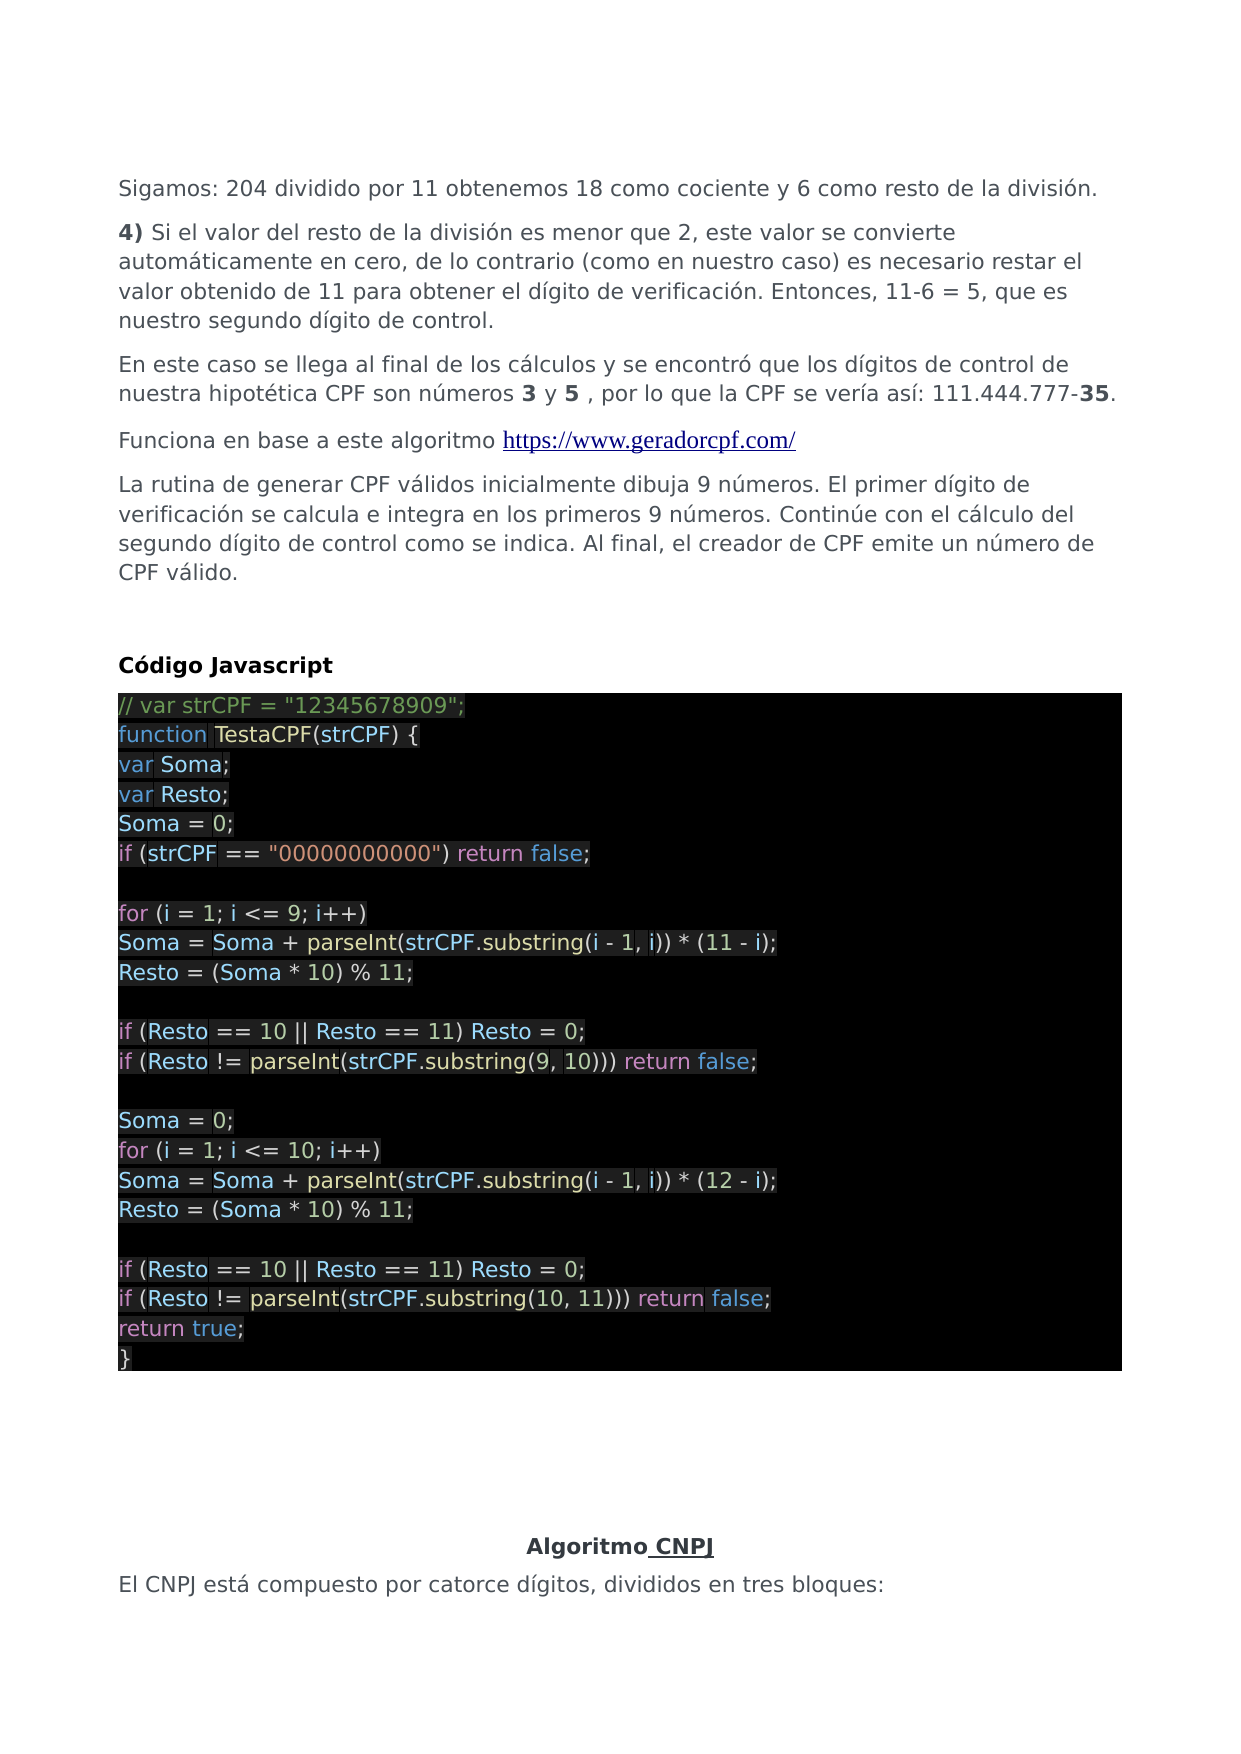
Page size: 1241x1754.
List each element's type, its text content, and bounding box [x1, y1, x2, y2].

text // var strCPF = "12345678909"; [118, 693, 1122, 718]
text for (i = 1; i <= 9; i++) [118, 896, 1122, 926]
text La rutina de generar CPF válidos inicialmente dibuja 9 números. El primer dígito de verificación se calcula e integra en los primeros 9 números. Continúe con el cálculo del segundo dígito de control como se indica. Al final, el creador de CPF emite un número de CPF válido. [118, 473, 1122, 586]
text var Soma; [118, 748, 1122, 778]
text Soma = 0; [118, 807, 1122, 837]
subtitle Algoritmo CNPJ [118, 1530, 1122, 1560]
text Resto = (Soma * 10) % 11; [118, 1193, 1122, 1223]
text Soma = Soma + parseInt(strCPF.substring(i - 1, i)) * (11 - i); [118, 926, 1122, 956]
text El CNPJ está compuesto por catorce dígitos, divididos en tres bloques: [118, 1572, 1122, 1598]
text 4) Si el valor del resto de la división es menor que 2, este valor se convierte automáticamente en cero, de lo contrario (como en nuestro caso) es necesario restar el valor obtenido de 11 para obtener el dígito de verificación. Entonces, 11-6 = 5, que es nuestro segundo dígito de control. [118, 220, 1122, 333]
text for (i = 1; i <= 10; i++) [118, 1134, 1122, 1164]
text if (Resto != parseInt(strCPF.substring(9, 10))) return false; [118, 1045, 1122, 1074]
text Sigamos: 204 dividido por 11 obtenemos 18 como cociente y 6 como resto de la división. [118, 176, 1122, 202]
text if (Resto == 10 || Resto == 11) Resto = 0; [118, 1253, 1122, 1282]
text function TestaCPF(strCPF) { [118, 718, 1122, 748]
text return true; [118, 1312, 1122, 1342]
text if (strCPF == "00000000000") return false; [118, 837, 1122, 867]
text if (Resto != parseInt(strCPF.substring(10, 11))) return false; [118, 1282, 1122, 1312]
text Código Javascript [118, 648, 1122, 678]
text Funciona en base a este algoritmo https://www.geradorcpf.com/ [118, 425, 1122, 454]
text var Resto; [118, 778, 1122, 807]
text } [118, 1342, 1122, 1371]
text Soma = Soma + parseInt(strCPF.substring(i - 1, i)) * (12 - i); [118, 1164, 1122, 1193]
text En este caso se llega al final de los cálculos y se encontró que los dígitos de control de nuestra hipotética CPF son números 3 y 5 , por lo que la CPF se vería así: 111.444.777-35. [118, 352, 1122, 407]
text Resto = (Soma * 10) % 11; [118, 956, 1122, 986]
text Soma = 0; [118, 1104, 1122, 1134]
text if (Resto == 10 || Resto == 11) Resto = 0; [118, 1015, 1122, 1045]
